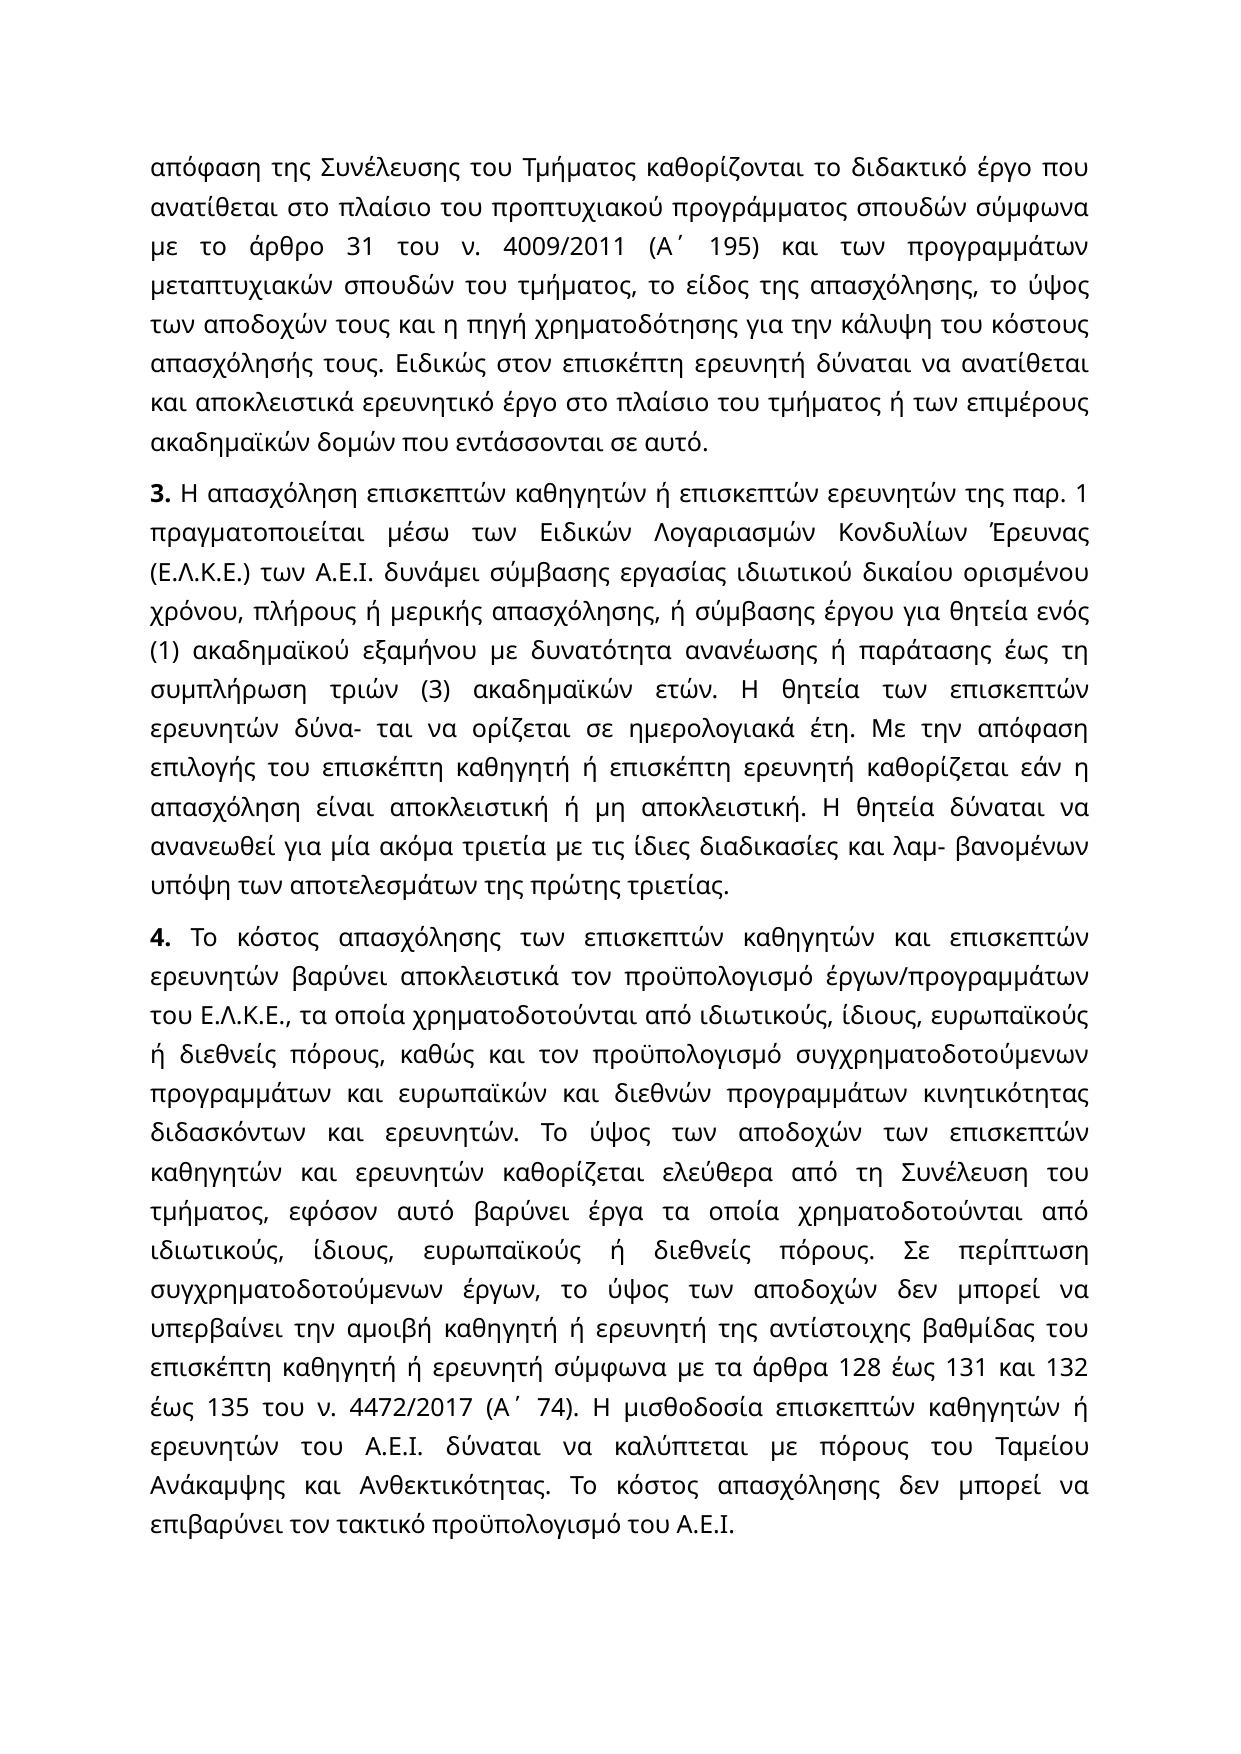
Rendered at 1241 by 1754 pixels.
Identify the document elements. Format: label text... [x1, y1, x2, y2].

text απόφαση της Συνέλευσης του Τμήματος καθορίζονται το διδακτικό έργο που ανατίθεται στο πλαίσιο του προπτυχιακού προγράμματος σπουδών σύμφωνα με το άρθρο 31 του ν. 4009/2011 (Α΄ 195) και των προγραμμάτων μεταπτυχιακών σπουδών του τμήματος, το είδος της απασχόλησης, το ύψος των αποδοχών τους και η πηγή χρηματοδότησης για την κάλυψη του κόστους απασχόλησής τους. Ειδικώς στον επισκέπτη ερευνητή δύναται να ανατίθεται και αποκλειστικά ερευνητικό έργο στο πλαίσιο του τμήματος ή των επιμέρους ακαδημαϊκών δομών που εντάσσονται σε αυτό. [150, 150, 1090, 458]
text 4. Το κόστος απασχόλησης των επισκεπτών καθηγητών και επισκεπτών ερευνητών βαρύνει αποκλειστικά τον προϋπολογισμό έργων/προγραμμάτων του Ε.Λ.Κ.Ε., τα οποία χρηματοδοτούνται από ιδιωτικούς, ίδιους, ευρωπαϊκούς ή διεθνείς πόρους, καθώς και τον προϋπολογισμό συγχρηματοδοτούμενων προγραμμάτων και ευρωπαϊκών και διεθνών προγραμμάτων κινητικότητας διδασκόντων και ερευνητών. Το ύψος των αποδοχών των επισκεπτών καθηγητών και ερευνητών καθορίζεται ελεύθερα από τη Συνέλευση του τμήματος, εφόσον αυτό βαρύνει έργα τα οποία χρηματοδοτούνται από ιδιωτικούς, ίδιους, ευρωπαϊκούς ή διεθνείς πόρους. Σε περίπτωση συγχρηματοδοτούμενων έργων, το ύψος των αποδοχών δεν μπορεί να υπερβαίνει την αμοιβή καθηγητή ή ερευνητή της αντίστοιχης βαθμίδας του επισκέπτη καθηγητή ή ερευνητή σύμφωνα με τα άρθρα 128 έως 131 και 132 έως 135 του ν. 4472/2017 (Α΄ 74). Η μισθοδοσία επισκεπτών καθηγητών ή ερευνητών του Α.Ε.Ι. δύναται να καλύπτεται με πόρους του Ταμείου Ανάκαμψης και Ανθεκτικότητας. Το κόστος απασχόλησης δεν μπορεί να επιβαρύνει τον τακτικό προϋπολογισμό του Α.Ε.Ι. [150, 919, 1090, 1541]
text 3. Η απασχόληση επισκεπτών καθηγητών ή επισκεπτών ερευνητών της παρ. 1 πραγματοποιείται μέσω των Ειδικών Λογαριασμών Κονδυλίων Έρευνας (Ε.Λ.Κ.Ε.) των Α.Ε.Ι. δυνάμει σύμβασης εργασίας ιδιωτικού δικαίου ορισμένου χρόνου, πλήρους ή μερικής απασχόλησης, ή σύμβασης έργου για θητεία ενός (1) ακαδημαϊκού εξαμήνου με δυνατότητα ανανέωσης ή παράτασης έως τη συμπλήρωση τριών (3) ακαδημαϊκών ετών. Η θητεία των επισκεπτών ερευνητών δύνα- ται να ορίζεται σε ημερολογιακά έτη. Με την απόφαση επιλογής του επισκέπτη καθηγητή ή επισκέπτη ερευνητή καθορίζεται εάν η απασχόληση είναι αποκλειστική ή μη αποκλειστική. Η θητεία δύναται να ανανεωθεί για μία ακόμα τριετία με τις ίδιες διαδικασίες και λαμ- βανομένων υπόψη των αποτελεσμάτων της πρώτης τριετίας. [150, 476, 1090, 902]
